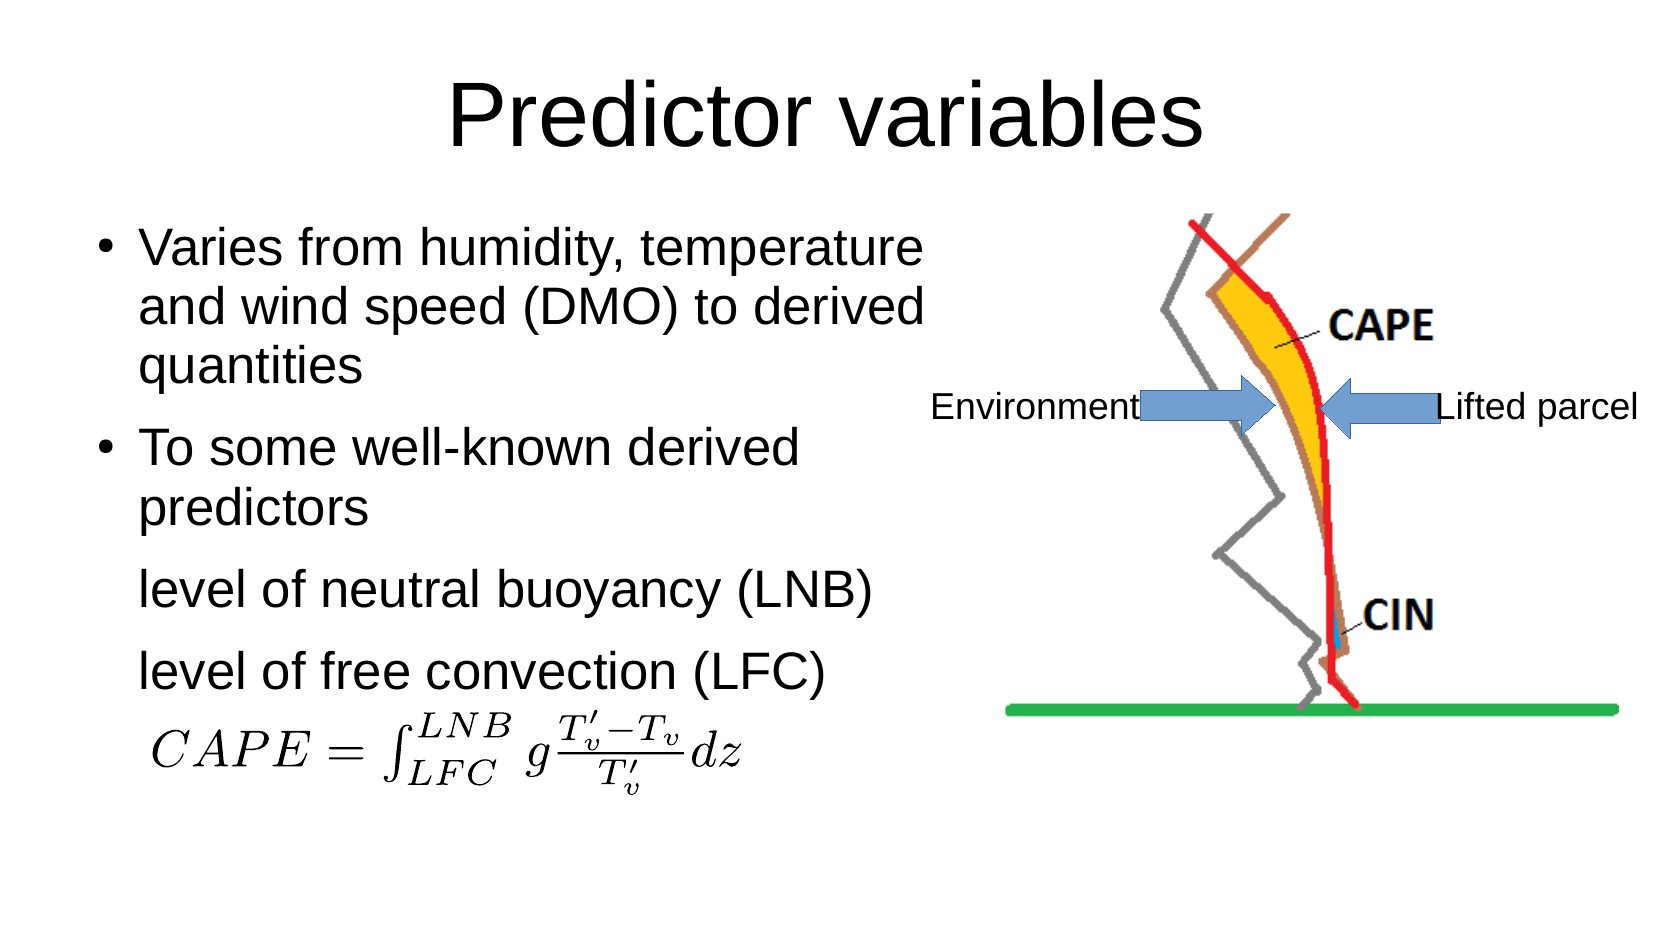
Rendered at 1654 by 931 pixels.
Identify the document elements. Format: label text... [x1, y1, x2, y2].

list Varies from humidity, temperature and wind speed (DMO) to derived quantities To some well-known derived predictors level of neutral buoyancy (LNB) level of free convection (LFC) [82, 217, 990, 706]
picture [990, 209, 1619, 718]
text_box Environment [915, 378, 1156, 436]
text_box Lifted parcel [1420, 378, 1654, 436]
text_box [150, 709, 744, 796]
title Predictor variables [82, 37, 1571, 193]
text_box [1320, 378, 1420, 439]
text_box [1156, 375, 1276, 436]
